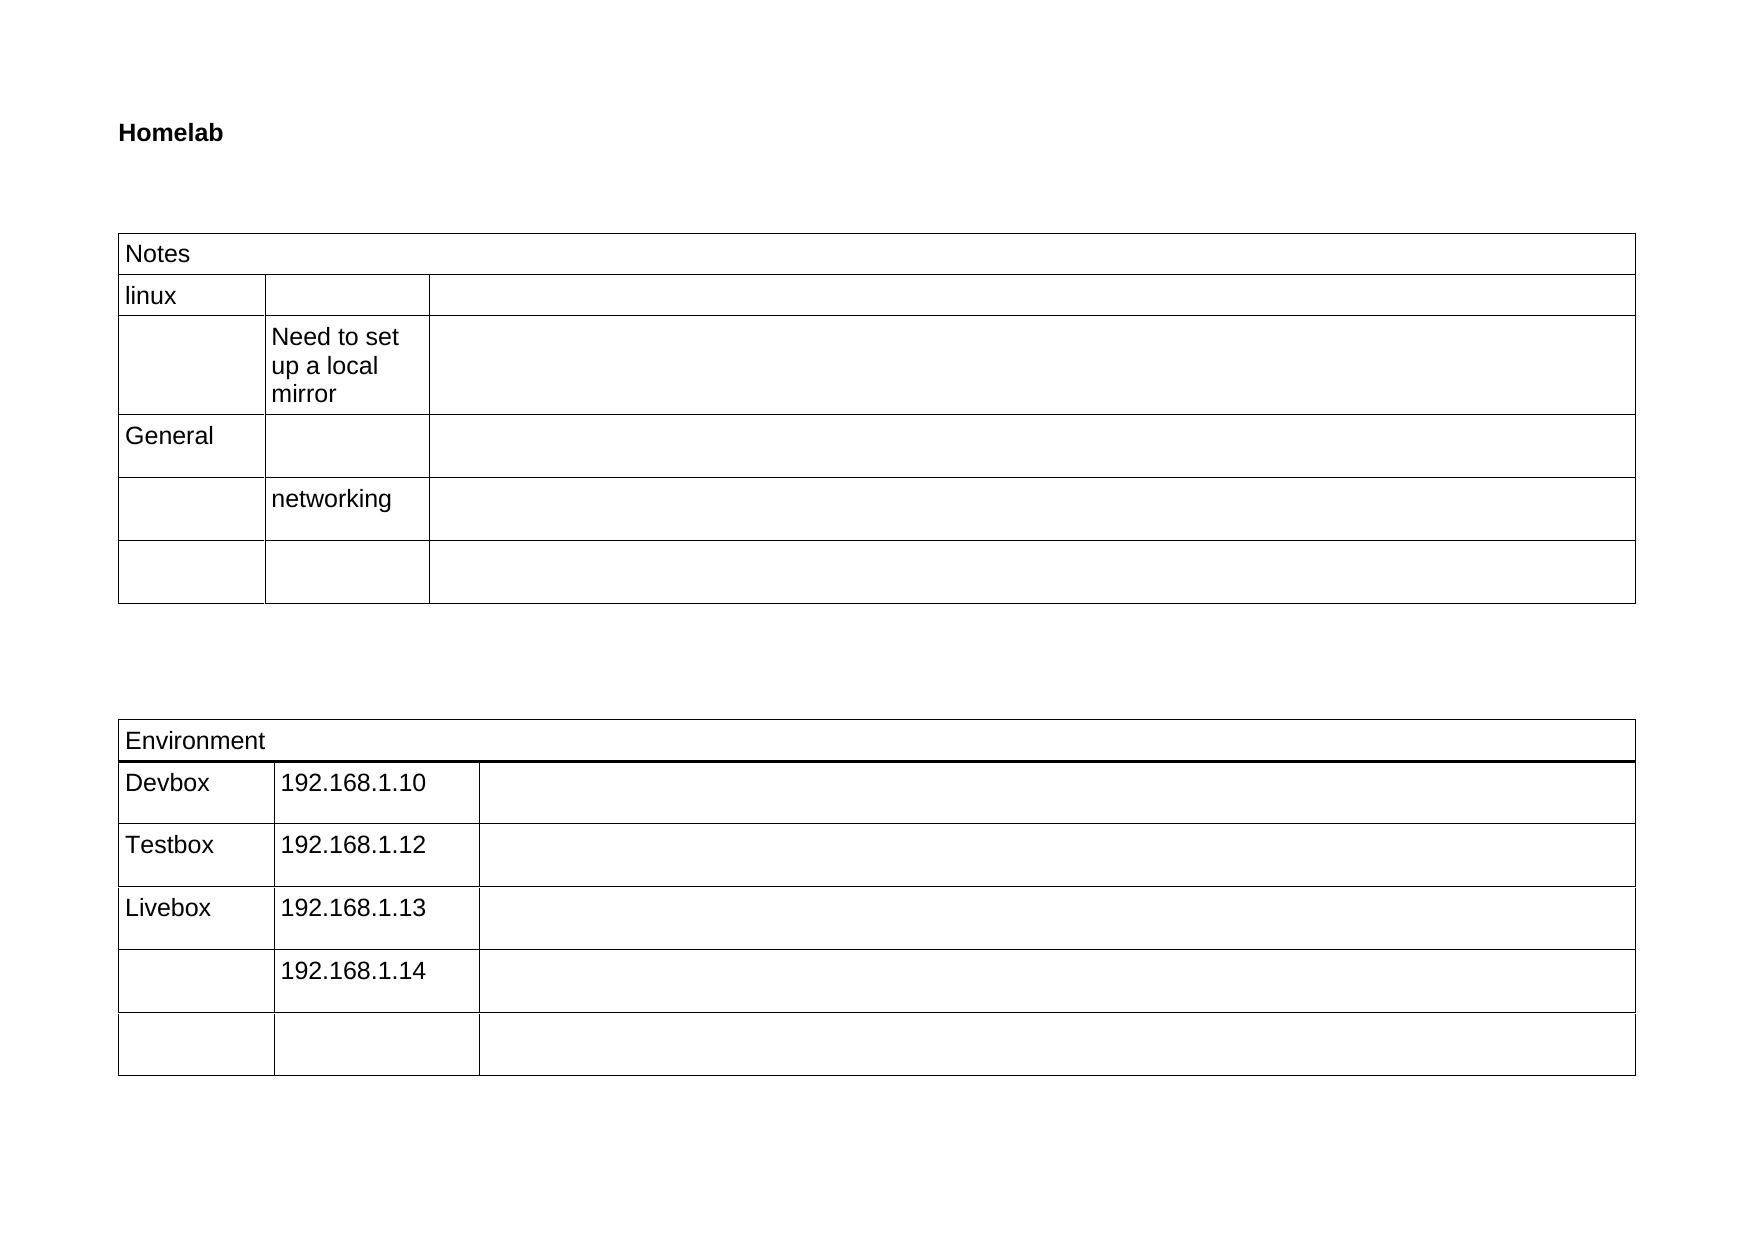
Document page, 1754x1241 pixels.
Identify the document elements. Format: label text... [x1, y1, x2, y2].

table_header Environment [119, 720, 1635, 760]
table_cell 192.168.1.14 [275, 950, 479, 1012]
table_cell [119, 316, 264, 414]
table_cell Livebox [119, 888, 274, 949]
table_cell [430, 316, 1635, 414]
table_cell [480, 824, 1635, 886]
table_cell [119, 1014, 274, 1075]
table_cell networking [266, 478, 429, 540]
table_cell 192.168.1.10 [275, 763, 479, 823]
table_cell 192.168.1.12 [275, 824, 479, 886]
table_cell [119, 541, 264, 603]
table_cell [480, 888, 1635, 949]
table_cell General [119, 415, 264, 477]
table_cell [430, 478, 1635, 540]
table_cell [430, 415, 1635, 477]
table_cell [430, 541, 1635, 603]
table_header Notes [119, 234, 1635, 274]
table_cell [480, 950, 1635, 1012]
table_cell [430, 275, 1635, 315]
table_cell [480, 1014, 1635, 1075]
table_cell Testbox [119, 824, 274, 886]
table_cell [119, 478, 264, 540]
table_cell [266, 415, 429, 477]
table_cell [119, 950, 274, 1012]
table_cell Devbox [119, 763, 274, 823]
table_cell [275, 1014, 479, 1075]
table_cell [480, 763, 1635, 823]
table_cell 192.168.1.13 [275, 888, 479, 949]
text Homelab [118, 118, 1636, 147]
table_cell linux [119, 275, 264, 315]
table_cell [266, 541, 429, 603]
table_cell Need to set up a local mirror [266, 316, 429, 414]
table_cell [266, 275, 429, 315]
